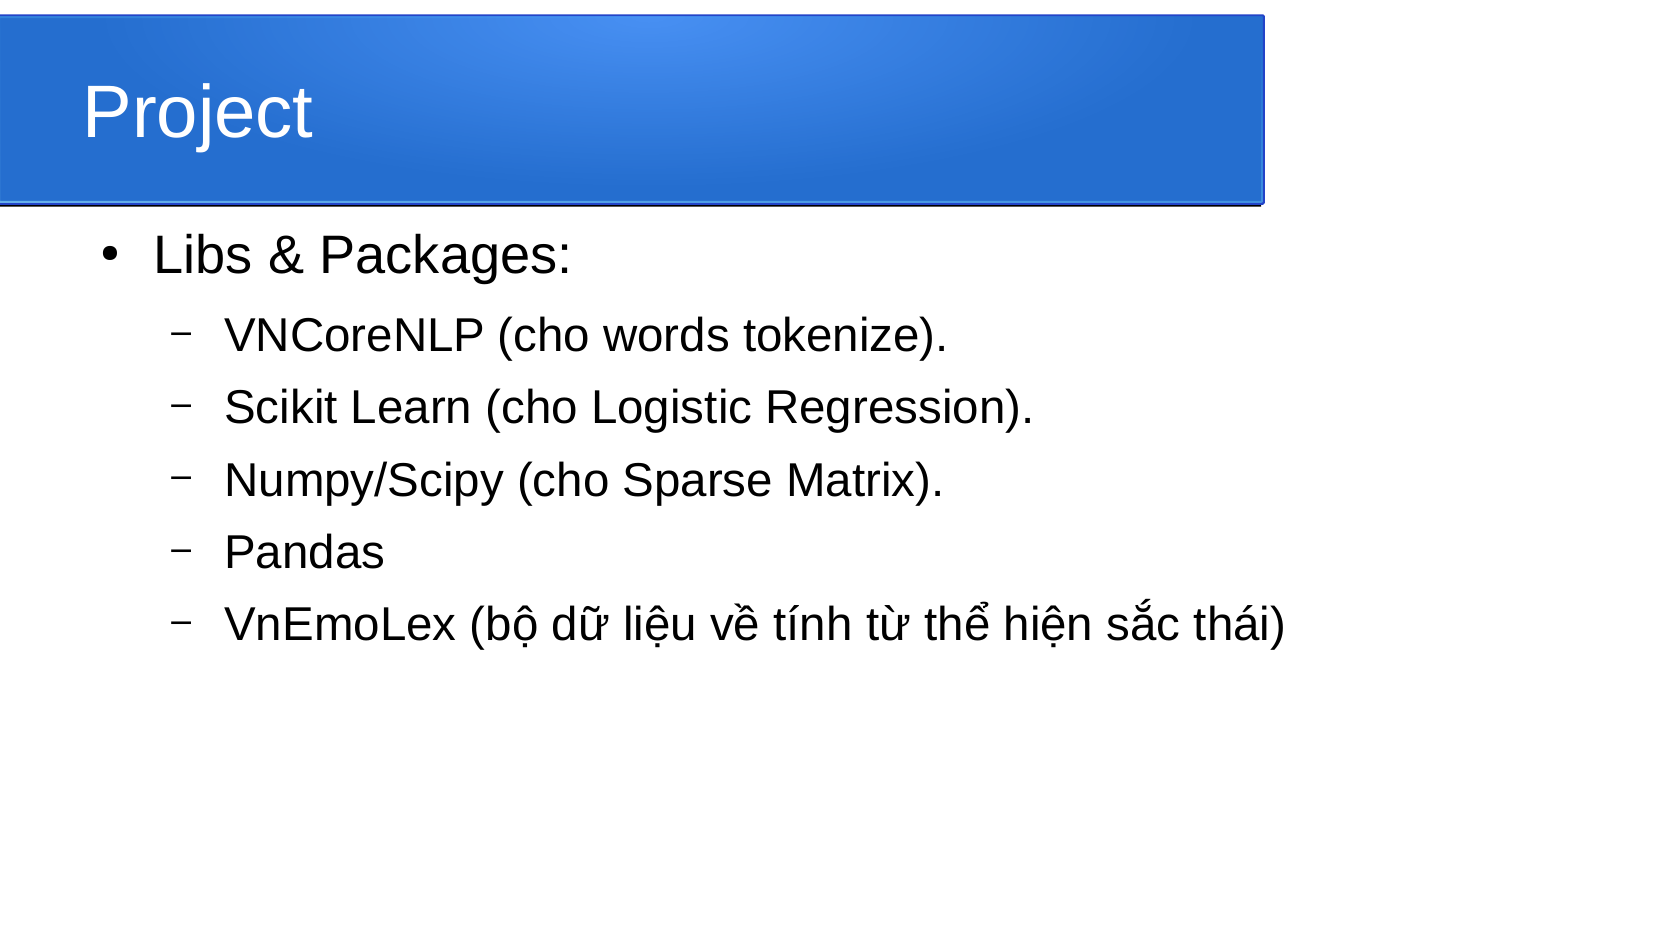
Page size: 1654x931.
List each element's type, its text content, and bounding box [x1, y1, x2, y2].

title Project [82, 35, 1235, 189]
list Libs & Packages: VNCoreNLP (cho words tokenize). Scikit Learn (cho Logistic Regression). Numpy/Scipy (cho Sparse Matrix). Pandas VnEmoLex (bộ dữ liệu về tính từ thể hiện sắc thái) [82, 224, 1571, 764]
